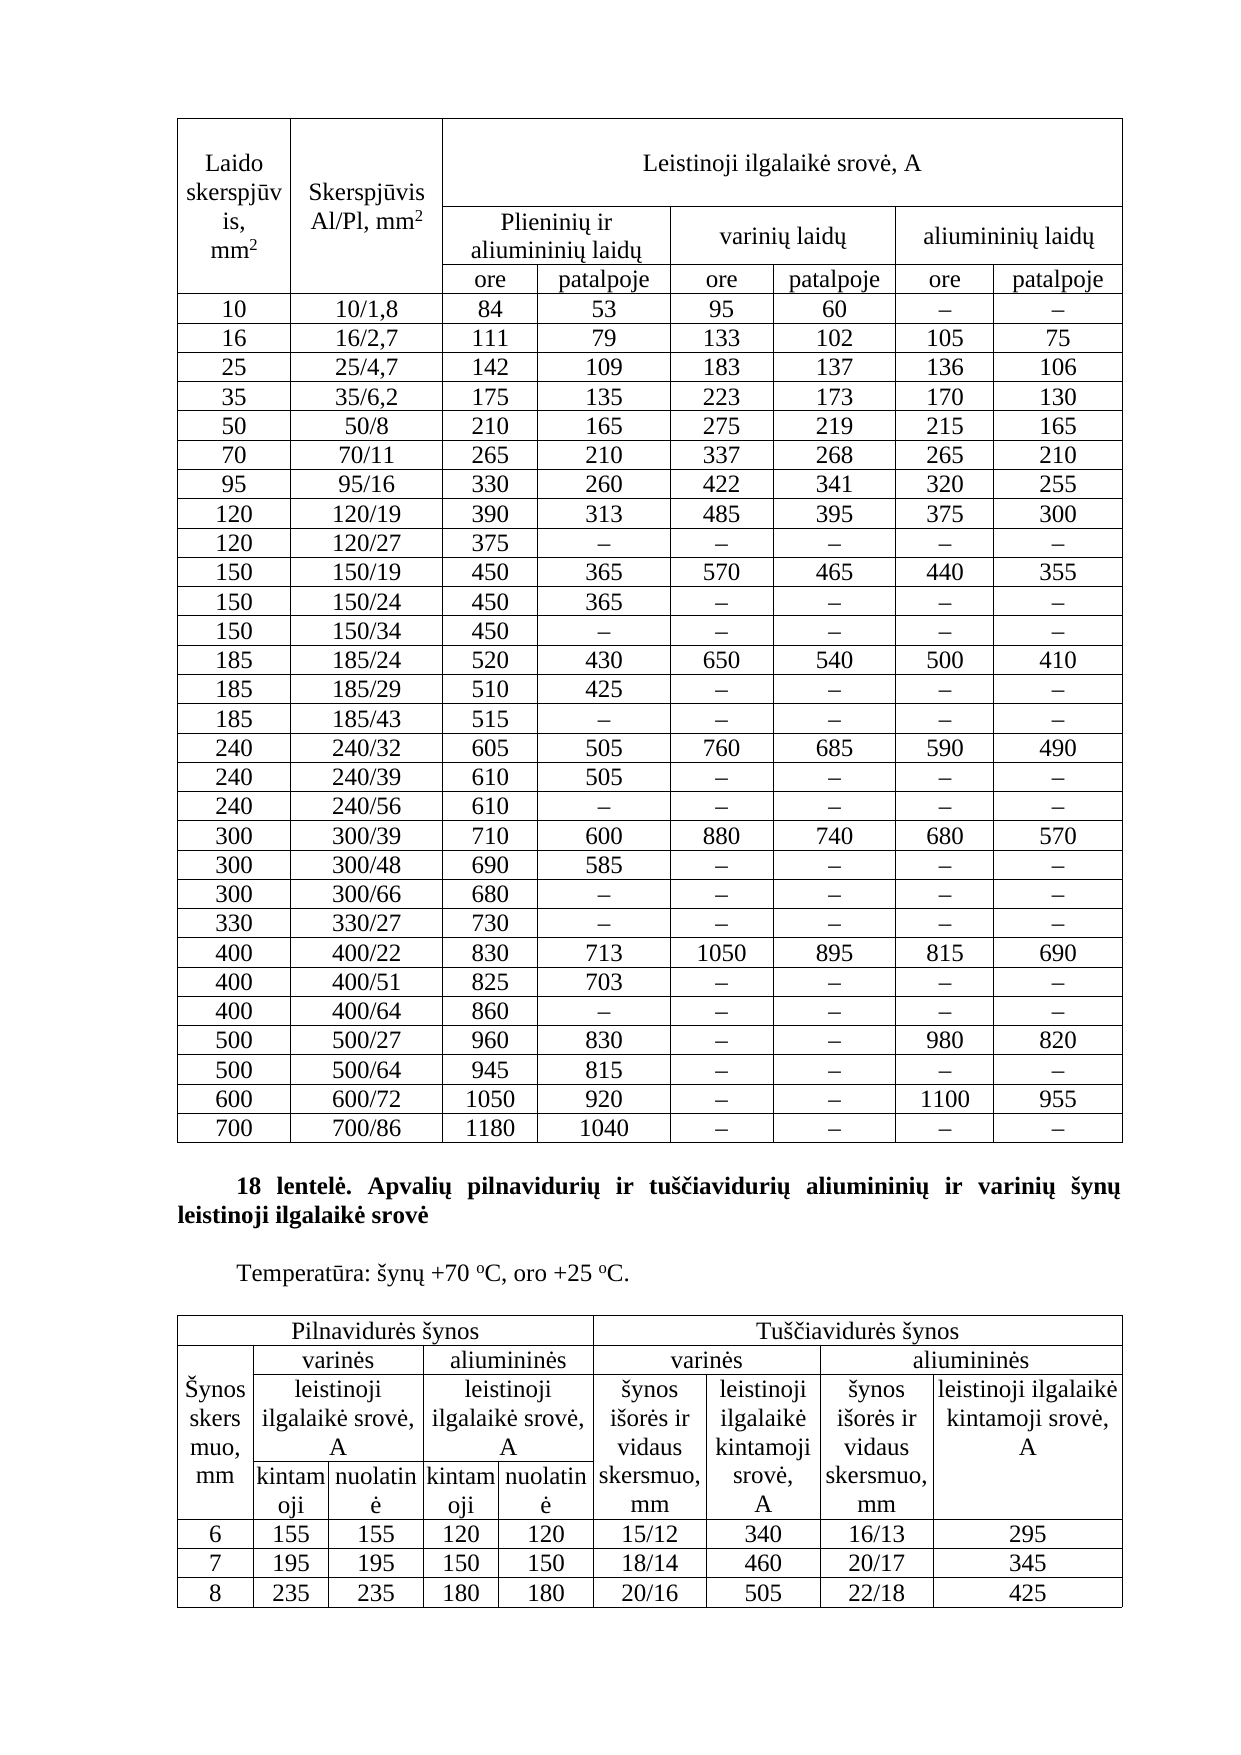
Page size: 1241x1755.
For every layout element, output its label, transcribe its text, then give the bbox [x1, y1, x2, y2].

table_cell – [671, 1085, 773, 1113]
table_cell 520 [443, 646, 537, 674]
table_cell 860 [443, 997, 537, 1025]
table_cell – [994, 587, 1122, 615]
table_cell patalpoje [774, 265, 895, 293]
table_cell 150 [178, 587, 290, 615]
table_cell 109 [538, 353, 670, 381]
table_cell 740 [774, 821, 895, 849]
table_cell leistinoji ilgalaikė kintamoji srovė, A [707, 1375, 820, 1518]
table_cell 540 [774, 646, 895, 674]
table_cell 95/16 [291, 470, 442, 498]
table_cell 173 [774, 382, 895, 410]
table_cell 375 [896, 499, 993, 527]
table_cell 210 [994, 441, 1122, 469]
table_cell 170 [896, 382, 993, 410]
table_cell – [671, 909, 773, 937]
table_cell 400 [178, 997, 290, 1025]
table_cell 815 [896, 938, 993, 967]
table_cell – [538, 616, 670, 644]
table_cell 1050 [443, 1085, 537, 1113]
table_cell 713 [538, 938, 670, 967]
table_cell 142 [443, 353, 537, 381]
table_cell – [896, 968, 993, 996]
table_cell nuolatinė [499, 1462, 593, 1518]
table_cell – [994, 851, 1122, 879]
table_cell – [994, 763, 1122, 791]
table_cell – [671, 1055, 773, 1084]
table_cell 35/6,2 [291, 382, 442, 410]
table_header Tuščiavidurės šynos [594, 1316, 1122, 1344]
table_cell 219 [774, 411, 895, 440]
table_cell 240 [178, 763, 290, 791]
table_cell – [896, 1114, 993, 1142]
table_cell 50 [178, 411, 290, 440]
table_cell 6 [178, 1520, 253, 1548]
table_cell – [671, 880, 773, 908]
table_cell 300 [178, 851, 290, 879]
table_cell 185/43 [291, 704, 442, 732]
table_cell 165 [994, 411, 1122, 440]
table_cell 1040 [538, 1114, 670, 1142]
table_cell 20/17 [821, 1549, 933, 1577]
table_cell 880 [671, 821, 773, 849]
table_cell 485 [671, 499, 773, 527]
table_cell 25 [178, 353, 290, 381]
table_cell 830 [443, 938, 537, 967]
table_cell 137 [774, 353, 895, 381]
table_cell 610 [443, 792, 537, 820]
table_cell 505 [707, 1578, 820, 1606]
table_cell – [994, 704, 1122, 732]
table_cell varinės [254, 1346, 423, 1374]
table_cell – [671, 616, 773, 644]
table_cell 84 [443, 294, 537, 323]
table_cell 20/16 [594, 1578, 706, 1606]
table_cell 980 [896, 1026, 993, 1054]
table_cell 920 [538, 1085, 670, 1113]
table_cell 135 [538, 382, 670, 410]
table_cell 450 [443, 616, 537, 644]
table_cell – [994, 997, 1122, 1025]
table_cell 610 [443, 763, 537, 791]
table_cell 515 [443, 704, 537, 732]
table_cell 10 [178, 294, 290, 323]
table_header Leistinoji ilgalaikė srovė, A [443, 119, 1122, 206]
table_cell – [538, 704, 670, 732]
table_cell 505 [538, 734, 670, 762]
table_cell 500 [178, 1055, 290, 1084]
table_cell 150 [499, 1549, 593, 1577]
table_cell – [896, 675, 993, 703]
table_cell 265 [443, 441, 537, 469]
table_cell – [896, 792, 993, 820]
table_cell Šynos skersmuo, mm [178, 1346, 253, 1518]
table_cell 180 [499, 1578, 593, 1606]
table_cell 8 [178, 1578, 253, 1606]
table_cell 600 [178, 1085, 290, 1113]
table_cell 345 [934, 1549, 1122, 1577]
table_cell 120/27 [291, 529, 442, 557]
table_cell 600 [538, 821, 670, 849]
table_cell – [896, 587, 993, 615]
table_cell 7 [178, 1549, 253, 1577]
table_cell 265 [896, 441, 993, 469]
table_cell 465 [774, 558, 895, 586]
table_cell – [774, 792, 895, 820]
table_cell 490 [994, 734, 1122, 762]
table_cell – [774, 880, 895, 908]
table_cell 650 [671, 646, 773, 674]
table_cell – [994, 968, 1122, 996]
table_cell – [538, 529, 670, 557]
table_cell 70/11 [291, 441, 442, 469]
table_cell – [671, 968, 773, 996]
table_cell 300 [178, 821, 290, 849]
table_cell 16/2,7 [291, 324, 442, 352]
table_cell 240/39 [291, 763, 442, 791]
table_cell 340 [707, 1520, 820, 1548]
table_cell – [774, 587, 895, 615]
table_cell leistinoji ilgalaikė srovė, A [254, 1375, 423, 1461]
table_cell – [774, 909, 895, 937]
table_cell 365 [538, 587, 670, 615]
table_cell 605 [443, 734, 537, 762]
table_cell 500/27 [291, 1026, 442, 1054]
table_cell 175 [443, 382, 537, 410]
table_cell – [896, 294, 993, 323]
table_cell 79 [538, 324, 670, 352]
table_cell – [538, 909, 670, 937]
table_cell 210 [443, 411, 537, 440]
table_cell – [896, 704, 993, 732]
table_cell – [994, 909, 1122, 937]
table_cell – [896, 997, 993, 1025]
table_cell 150 [424, 1549, 498, 1577]
table_cell 400/51 [291, 968, 442, 996]
table_cell – [774, 616, 895, 644]
table_cell 155 [329, 1520, 423, 1548]
table_cell – [538, 792, 670, 820]
table_cell – [994, 1055, 1122, 1084]
table_cell 150/24 [291, 587, 442, 615]
table_cell 955 [994, 1085, 1122, 1113]
table_cell 300/48 [291, 851, 442, 879]
table_cell – [538, 997, 670, 1025]
table_cell – [994, 792, 1122, 820]
table_cell varinių laidų [671, 207, 895, 264]
table_cell 422 [671, 470, 773, 498]
table_cell patalpoje [538, 265, 670, 293]
table_cell – [896, 763, 993, 791]
table_cell ore [896, 265, 993, 293]
table_cell šynos išorės ir vidaus skersmuo, mm [594, 1375, 706, 1518]
table_cell 395 [774, 499, 895, 527]
table_cell šynos išorės ir vidaus skersmuo, mm [821, 1375, 933, 1518]
table_cell 22/18 [821, 1578, 933, 1606]
table_cell 300 [178, 880, 290, 908]
table_cell kintamoji [254, 1462, 328, 1518]
table_cell – [896, 909, 993, 937]
table_cell 815 [538, 1055, 670, 1084]
table_cell 155 [254, 1520, 328, 1548]
table_header Pilnavidurės šynos [178, 1316, 593, 1344]
table_cell varinės [594, 1346, 820, 1374]
table_cell 150/34 [291, 616, 442, 644]
table_cell – [896, 1055, 993, 1084]
table_cell 365 [538, 558, 670, 586]
table_cell 400/22 [291, 938, 442, 967]
table_cell 60 [774, 294, 895, 323]
table_cell kintamoji [424, 1462, 498, 1518]
table_cell 710 [443, 821, 537, 849]
table_cell – [671, 1114, 773, 1142]
table_cell 825 [443, 968, 537, 996]
table_cell 120 [178, 499, 290, 527]
table_cell patalpoje [994, 265, 1122, 293]
table_cell 460 [707, 1549, 820, 1577]
table_cell 945 [443, 1055, 537, 1084]
table_cell aliumininių laidų [896, 207, 1122, 264]
table_cell – [671, 997, 773, 1025]
table_cell – [774, 704, 895, 732]
table_cell 313 [538, 499, 670, 527]
table_cell – [774, 997, 895, 1025]
table_cell 235 [329, 1578, 423, 1606]
table_cell 730 [443, 909, 537, 937]
table_cell 136 [896, 353, 993, 381]
table_cell – [671, 529, 773, 557]
table_cell 268 [774, 441, 895, 469]
table_cell 240 [178, 734, 290, 762]
table_cell 600/72 [291, 1085, 442, 1113]
table_cell 570 [671, 558, 773, 586]
table_cell 120 [424, 1520, 498, 1548]
table_cell 690 [994, 938, 1122, 967]
table_cell – [994, 294, 1122, 323]
table_cell 400 [178, 968, 290, 996]
table_cell – [671, 763, 773, 791]
text Temperatūra: šynų +70 oC, oro +25 oC. [177, 1258, 1122, 1286]
table_cell – [994, 675, 1122, 703]
table_cell – [774, 675, 895, 703]
table_cell 680 [443, 880, 537, 908]
table_cell – [671, 1026, 773, 1054]
table_cell 375 [443, 529, 537, 557]
table_header Skerspjūvis Al/Pl, mm2 [291, 119, 442, 293]
table_cell 50/8 [291, 411, 442, 440]
table_cell ore [671, 265, 773, 293]
table_cell 240/56 [291, 792, 442, 820]
table_cell 410 [994, 646, 1122, 674]
table_cell – [896, 851, 993, 879]
table_cell – [896, 616, 993, 644]
table_cell 185 [178, 646, 290, 674]
table_cell – [671, 587, 773, 615]
table_cell 240 [178, 792, 290, 820]
table_cell 260 [538, 470, 670, 498]
table_cell 1100 [896, 1085, 993, 1113]
table_cell 685 [774, 734, 895, 762]
table_cell – [896, 880, 993, 908]
table_cell 185/29 [291, 675, 442, 703]
table_cell 180 [424, 1578, 498, 1606]
text 18 lentelė. Apvalių pilnavidurių ir tuščiavidurių aliumininių ir varinių šynų leistinoji ilgalaikė srovė [177, 1171, 1122, 1229]
table_cell 111 [443, 324, 537, 352]
table_cell aliumininės [821, 1346, 1122, 1374]
table_cell 330/27 [291, 909, 442, 937]
table_cell nuolatinė [329, 1462, 423, 1518]
table_cell 585 [538, 851, 670, 879]
table_cell 337 [671, 441, 773, 469]
table_cell 150 [178, 558, 290, 586]
table_cell 195 [329, 1549, 423, 1577]
table_cell 1180 [443, 1114, 537, 1142]
table_cell – [774, 1026, 895, 1054]
table_cell 95 [178, 470, 290, 498]
table_cell 895 [774, 938, 895, 967]
table_cell 820 [994, 1026, 1122, 1054]
table_cell 210 [538, 441, 670, 469]
table_cell 165 [538, 411, 670, 440]
table_cell 690 [443, 851, 537, 879]
table_cell 320 [896, 470, 993, 498]
table_cell 35 [178, 382, 290, 410]
table_header Laido skerspjūvis, mm2 [178, 119, 290, 293]
table_cell 16/13 [821, 1520, 933, 1548]
table_cell 430 [538, 646, 670, 674]
table_cell leistinoji ilgalaikė kintamoji srovė, A [934, 1375, 1122, 1518]
table_cell 10/1,8 [291, 294, 442, 323]
table_cell – [896, 529, 993, 557]
table_cell – [774, 1114, 895, 1142]
table_cell 235 [254, 1578, 328, 1606]
table_cell 130 [994, 382, 1122, 410]
table_cell 120/19 [291, 499, 442, 527]
table_cell – [994, 1114, 1122, 1142]
table_cell 133 [671, 324, 773, 352]
table_cell – [994, 616, 1122, 644]
table_cell 400 [178, 938, 290, 967]
table_cell 15/12 [594, 1520, 706, 1548]
table_cell 425 [538, 675, 670, 703]
table_cell 500 [178, 1026, 290, 1054]
table_cell 341 [774, 470, 895, 498]
table_cell 215 [896, 411, 993, 440]
table_cell 500 [896, 646, 993, 674]
table_cell 700 [178, 1114, 290, 1142]
table_cell 440 [896, 558, 993, 586]
table_cell 185/24 [291, 646, 442, 674]
table_cell 120 [499, 1520, 593, 1548]
table_cell Plieninių ir aliumininių laidų [443, 207, 670, 264]
table_cell 760 [671, 734, 773, 762]
table_cell 330 [178, 909, 290, 937]
table_cell 195 [254, 1549, 328, 1577]
table_cell – [774, 968, 895, 996]
table_cell 390 [443, 499, 537, 527]
table_cell 300/39 [291, 821, 442, 849]
table_cell 185 [178, 675, 290, 703]
table_cell 120 [178, 529, 290, 557]
table_cell 700/86 [291, 1114, 442, 1142]
table_cell – [774, 763, 895, 791]
table_cell 185 [178, 704, 290, 732]
table_cell 300/66 [291, 880, 442, 908]
table_cell 330 [443, 470, 537, 498]
table_cell 500/64 [291, 1055, 442, 1084]
table_cell – [774, 1085, 895, 1113]
table_cell 223 [671, 382, 773, 410]
table_cell leistinoji ilgalaikė srovė, A [424, 1375, 593, 1461]
table_cell ore [443, 265, 537, 293]
table_cell 400/64 [291, 997, 442, 1025]
table_cell 102 [774, 324, 895, 352]
table_cell 25/4,7 [291, 353, 442, 381]
table_cell 255 [994, 470, 1122, 498]
table_cell – [671, 675, 773, 703]
table_cell 70 [178, 441, 290, 469]
table_cell 295 [934, 1520, 1122, 1548]
table_cell – [538, 880, 670, 908]
table_cell 450 [443, 587, 537, 615]
table_cell 95 [671, 294, 773, 323]
table_cell – [774, 851, 895, 879]
table_cell 183 [671, 353, 773, 381]
table_cell – [774, 1055, 895, 1084]
table_cell 590 [896, 734, 993, 762]
table_cell 18/14 [594, 1549, 706, 1577]
table_cell 106 [994, 353, 1122, 381]
table_cell 425 [934, 1578, 1122, 1606]
table_cell 355 [994, 558, 1122, 586]
table_cell 703 [538, 968, 670, 996]
table_cell aliumininės [424, 1346, 593, 1374]
table_cell – [671, 792, 773, 820]
table_cell – [671, 851, 773, 879]
table_cell 275 [671, 411, 773, 440]
table_cell – [994, 880, 1122, 908]
table_cell 505 [538, 763, 670, 791]
table_cell 240/32 [291, 734, 442, 762]
table_cell 16 [178, 324, 290, 352]
table_cell 105 [896, 324, 993, 352]
table_cell 1050 [671, 938, 773, 967]
table_cell 75 [994, 324, 1122, 352]
table_cell – [671, 704, 773, 732]
table_cell 300 [994, 499, 1122, 527]
table_cell 150/19 [291, 558, 442, 586]
table_cell 960 [443, 1026, 537, 1054]
table_cell – [774, 529, 895, 557]
table_cell 830 [538, 1026, 670, 1054]
table_cell 510 [443, 675, 537, 703]
table_cell 680 [896, 821, 993, 849]
table_cell 150 [178, 616, 290, 644]
table_cell 53 [538, 294, 670, 323]
table_cell – [994, 529, 1122, 557]
table_cell 570 [994, 821, 1122, 849]
table_cell 450 [443, 558, 537, 586]
